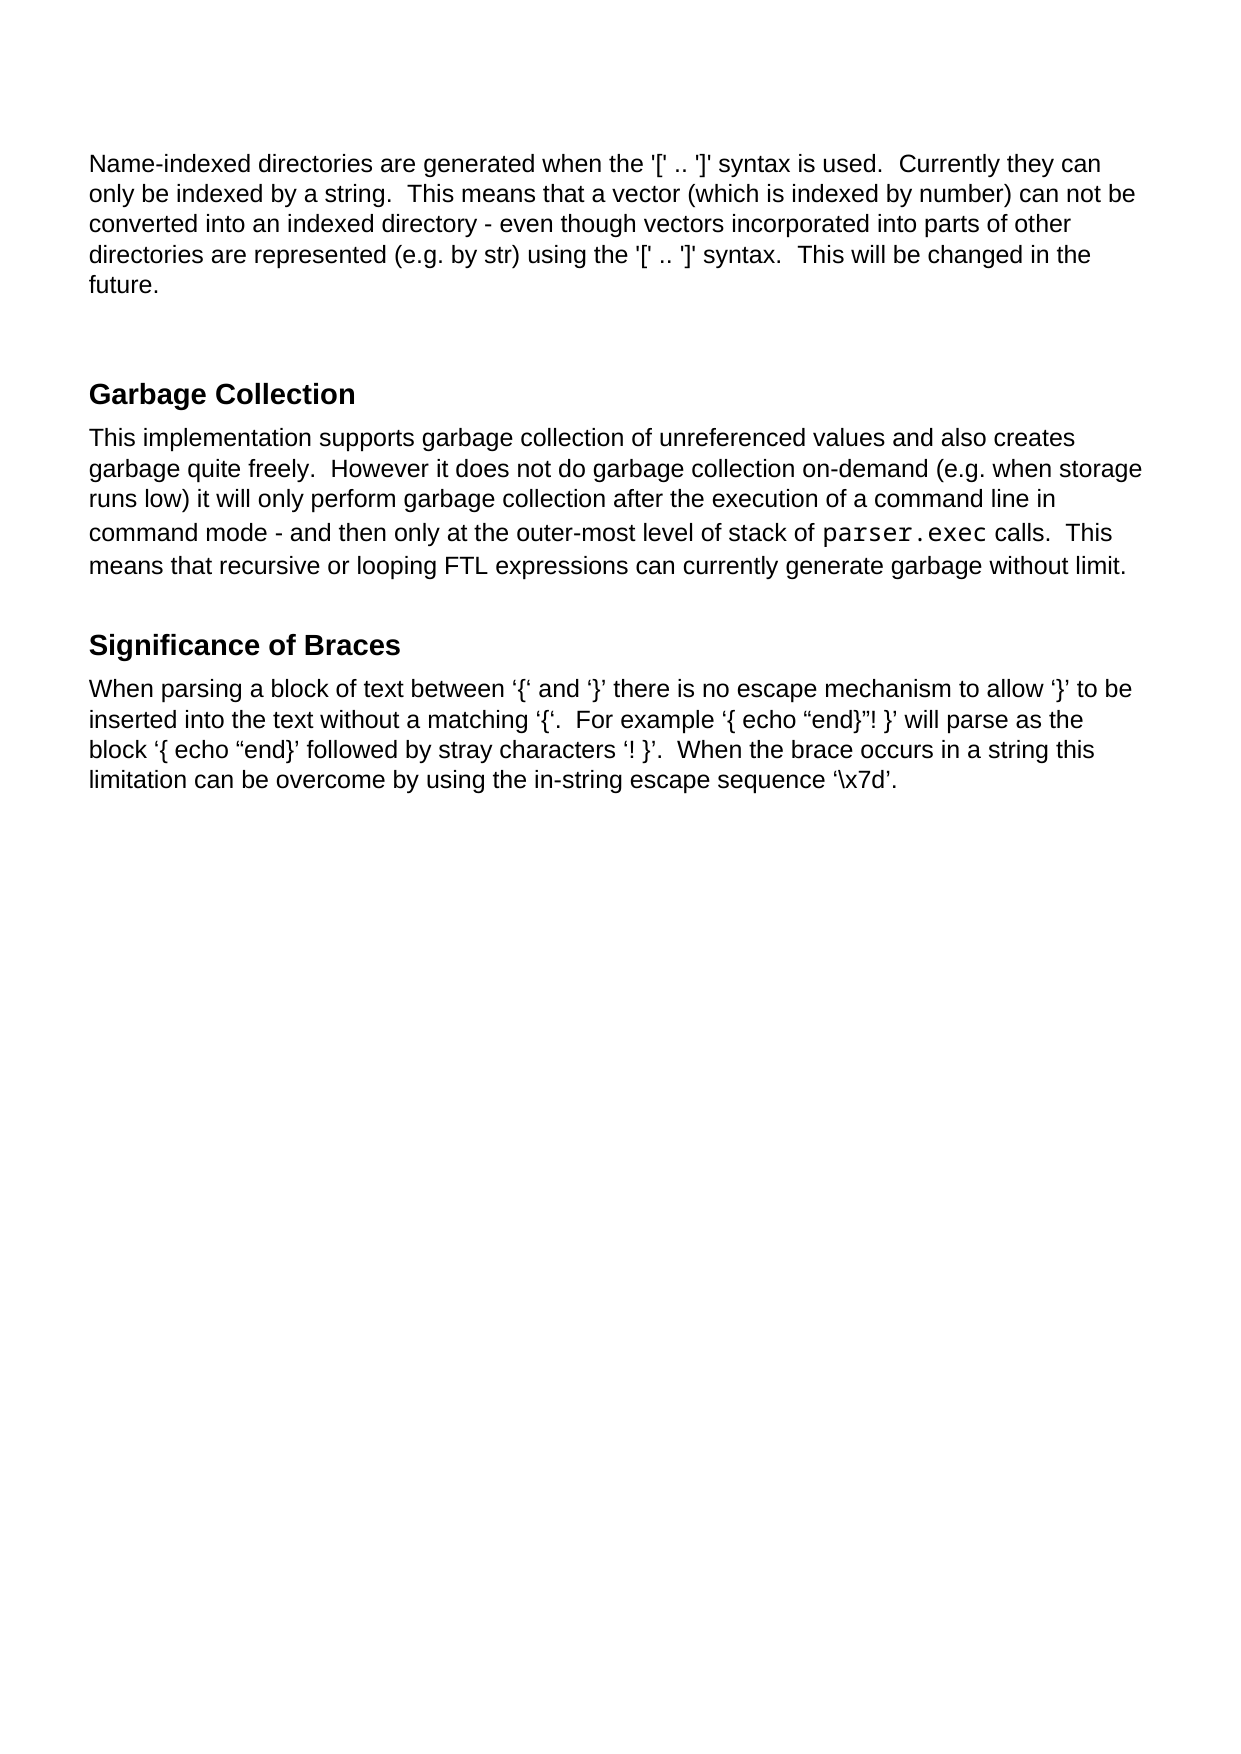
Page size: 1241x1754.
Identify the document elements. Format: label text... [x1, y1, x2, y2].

subtitle Significance of Braces [88, 628, 1145, 662]
text This implementation supports garbage collection of unreferenced values and also creates garbage quite freely. However it does not do garbage collection on-demand (e.g. when storage runs low) it will only perform garbage collection after the execution of a command line in command mode - and then only at the outer-most level of stack of parser.exec calls. This means that recursive or looping FTL expressions can currently generate garbage without limit. [88, 423, 1145, 579]
subtitle Garbage Collection [88, 377, 1145, 411]
text When parsing a block of text between ‘{‘ and ‘}’ there is no escape mechanism to allow ‘}’ to be inserted into the text without a matching ‘{‘. For example ‘{ echo “end}”! }’ will parse as the block ‘{ echo “end}’ followed by stray characters ‘! }’. When the brace occurs in a string this limitation can be overcome by using the in-string escape sequence ‘\x7d’. [88, 674, 1145, 794]
text Name-indexed directories are generated when the '[' .. ']' syntax is used. Currently they can only be indexed by a string. This means that a vector (which is indexed by number) can not be converted into an indexed directory - even though vectors incorporated into parts of other directories are represented (e.g. by str) using the '[' .. ']' syntax. This will be changed in the future. [88, 118, 1145, 299]
